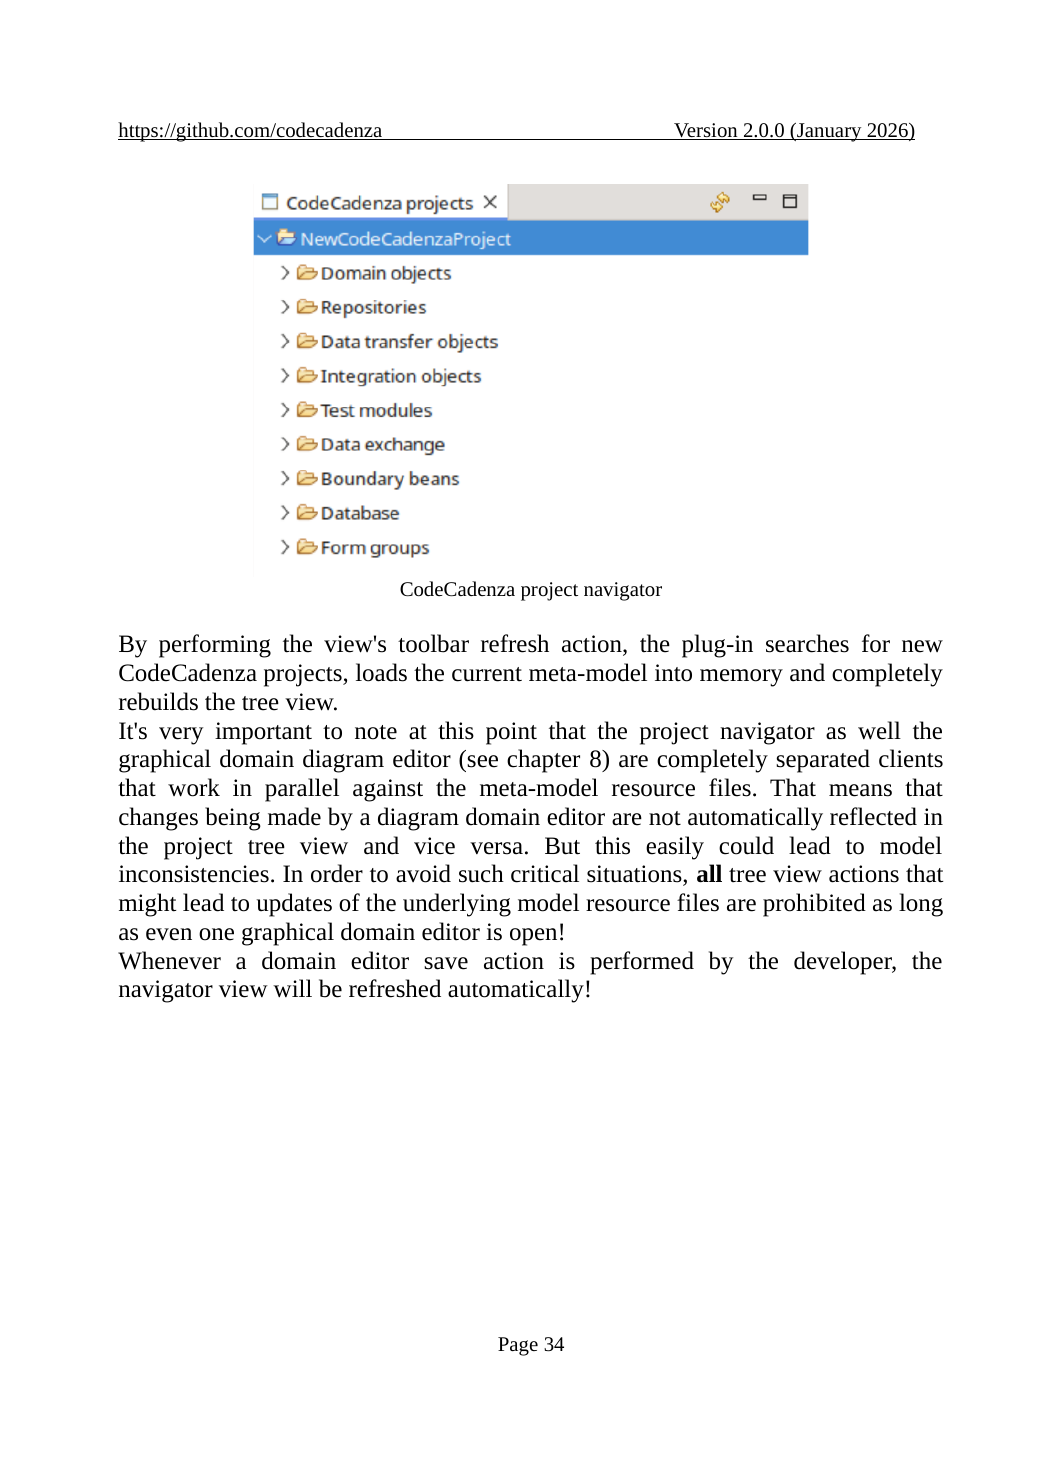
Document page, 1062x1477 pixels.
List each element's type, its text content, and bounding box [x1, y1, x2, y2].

text It's very important to note at this point that the project navigator as well the graphical domain diagram editor (see chapter 8) are completely separated clients that work in parallel against the meta-model resource files. That means that changes being made by a diagram domain editor are not automatically reflected in the project tree view and vice versa. But this easily could lead to model inconsistencies. In order to avoid such critical situations, all tree view actions that might lead to updates of the underlying model resource files are prohibited as long as even one graphical domain editor is open! [118, 716, 944, 946]
text By performing the view's toolbar refresh action, the plug-in searches for new CodeCadenza projects, loads the current meta-model into memory and completely rebuilds the tree view. [118, 629, 944, 716]
picture [253, 184, 809, 577]
text Whenever a domain editor save action is performed by the developer, the navigator view will be refreshed automatically! [118, 946, 944, 1003]
text CodeCadenza project navigator [253, 577, 808, 601]
